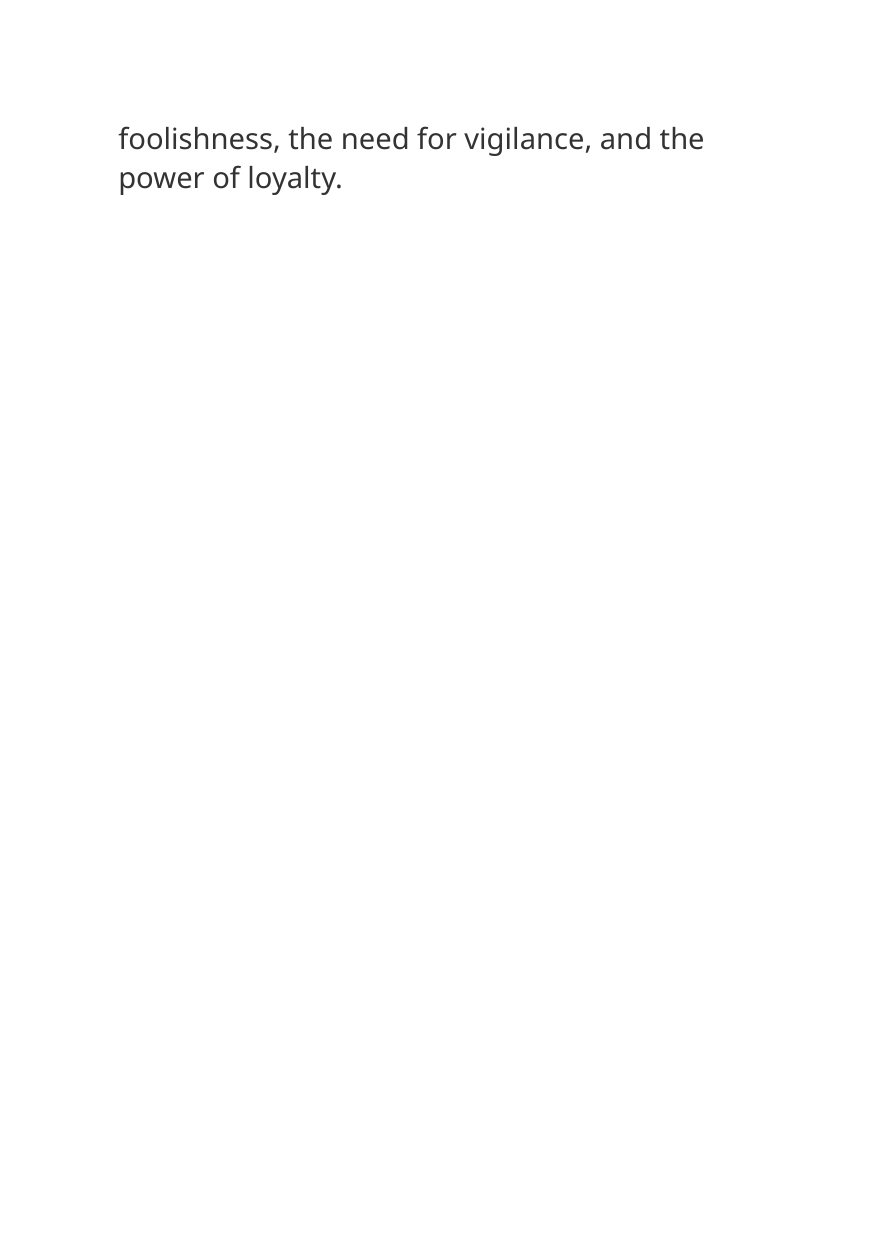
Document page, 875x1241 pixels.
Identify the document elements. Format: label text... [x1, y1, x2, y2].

text foolishness, the need for vigilance, and the power of loyalty. [118, 118, 756, 197]
